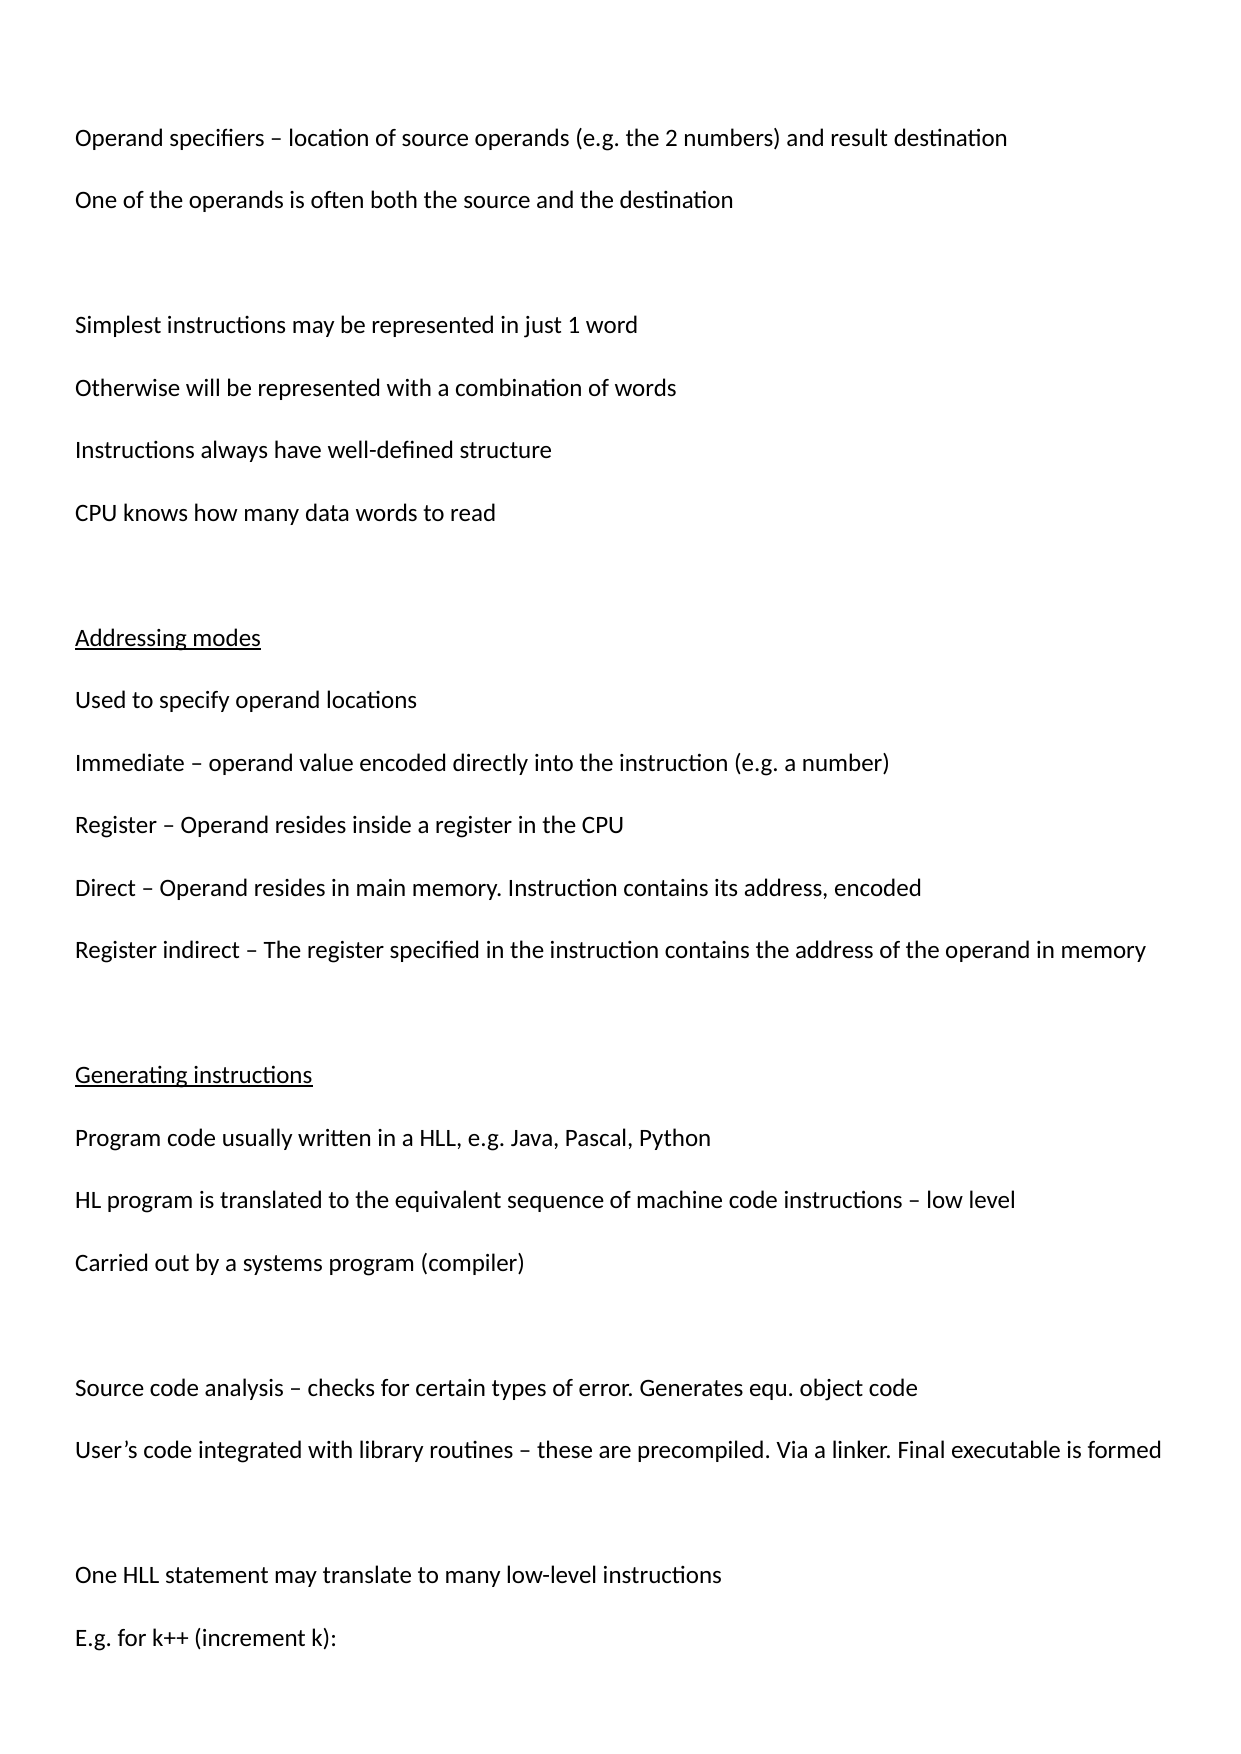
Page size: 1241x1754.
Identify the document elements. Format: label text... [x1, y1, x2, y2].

text One of the operands is often both the source and the destination [75, 158, 1166, 221]
text Register – Operand resides inside a register in the CPU [75, 783, 1166, 846]
text Addressing modes [75, 596, 1166, 658]
text CPU knows how many data words to read [75, 471, 1166, 533]
text Program code usually written in a HLL, e.g. Java, Pascal, Python [75, 1096, 1166, 1158]
text Operand specifiers – location of source operands (e.g. the 2 numbers) and result destination [75, 96, 1166, 158]
text E.g. for k++ (increment k): [75, 1596, 1166, 1658]
text Immediate – operand value encoded directly into the instruction (e.g. a number) [75, 721, 1166, 783]
text Simplest instructions may be represented in just 1 word [75, 283, 1166, 346]
text Carried out by a systems program (compiler) [75, 1221, 1166, 1283]
text Register indirect – The register specified in the instruction contains the address of the operand in memory [75, 908, 1166, 971]
text HL program is translated to the equivalent sequence of machine code instructions – low level [75, 1158, 1166, 1221]
text User’s code integrated with library routines – these are precompiled. Via a linker. Final executable is formed [75, 1408, 1166, 1471]
text One HLL statement may translate to many low-level instructions [75, 1533, 1166, 1596]
text Otherwise will be represented with a combination of words [75, 346, 1166, 408]
text Source code analysis – checks for certain types of error. Generates equ. object code [75, 1346, 1166, 1408]
text Used to specify operand locations [75, 658, 1166, 721]
text Direct – Operand resides in main memory. Instruction contains its address, encoded [75, 846, 1166, 908]
text Instructions always have well-defined structure [75, 408, 1166, 471]
text Generating instructions [75, 1033, 1166, 1096]
